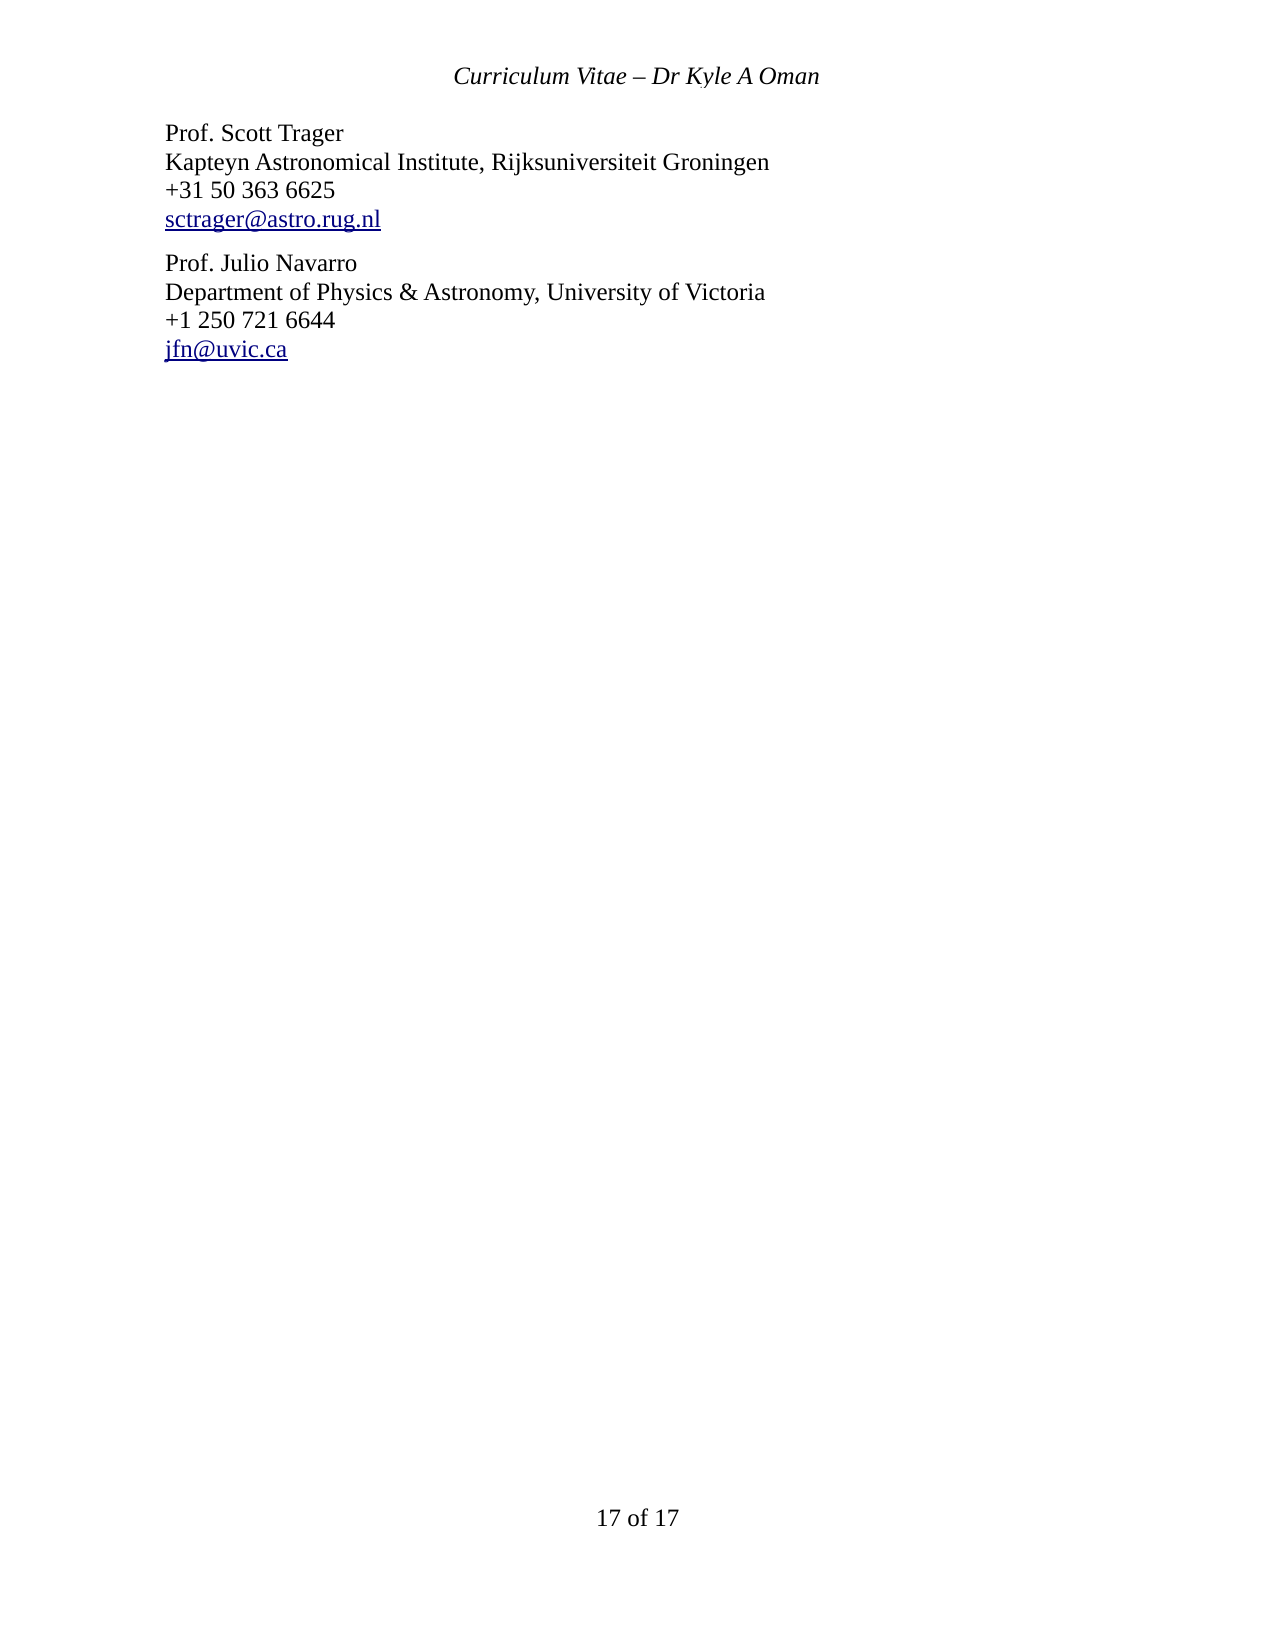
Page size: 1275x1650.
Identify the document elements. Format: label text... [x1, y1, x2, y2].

text Prof. Julio Navarro Department of Physics & Astronomy, University of Victoria +1 250 721 6644 jfn@uvic.ca [118, 248, 1157, 363]
text Prof. Scott Trager Kapteyn Astronomical Institute, Rijksuniversiteit Groningen +31 50 363 6625 sctrager@astro.rug.nl [118, 118, 1157, 233]
